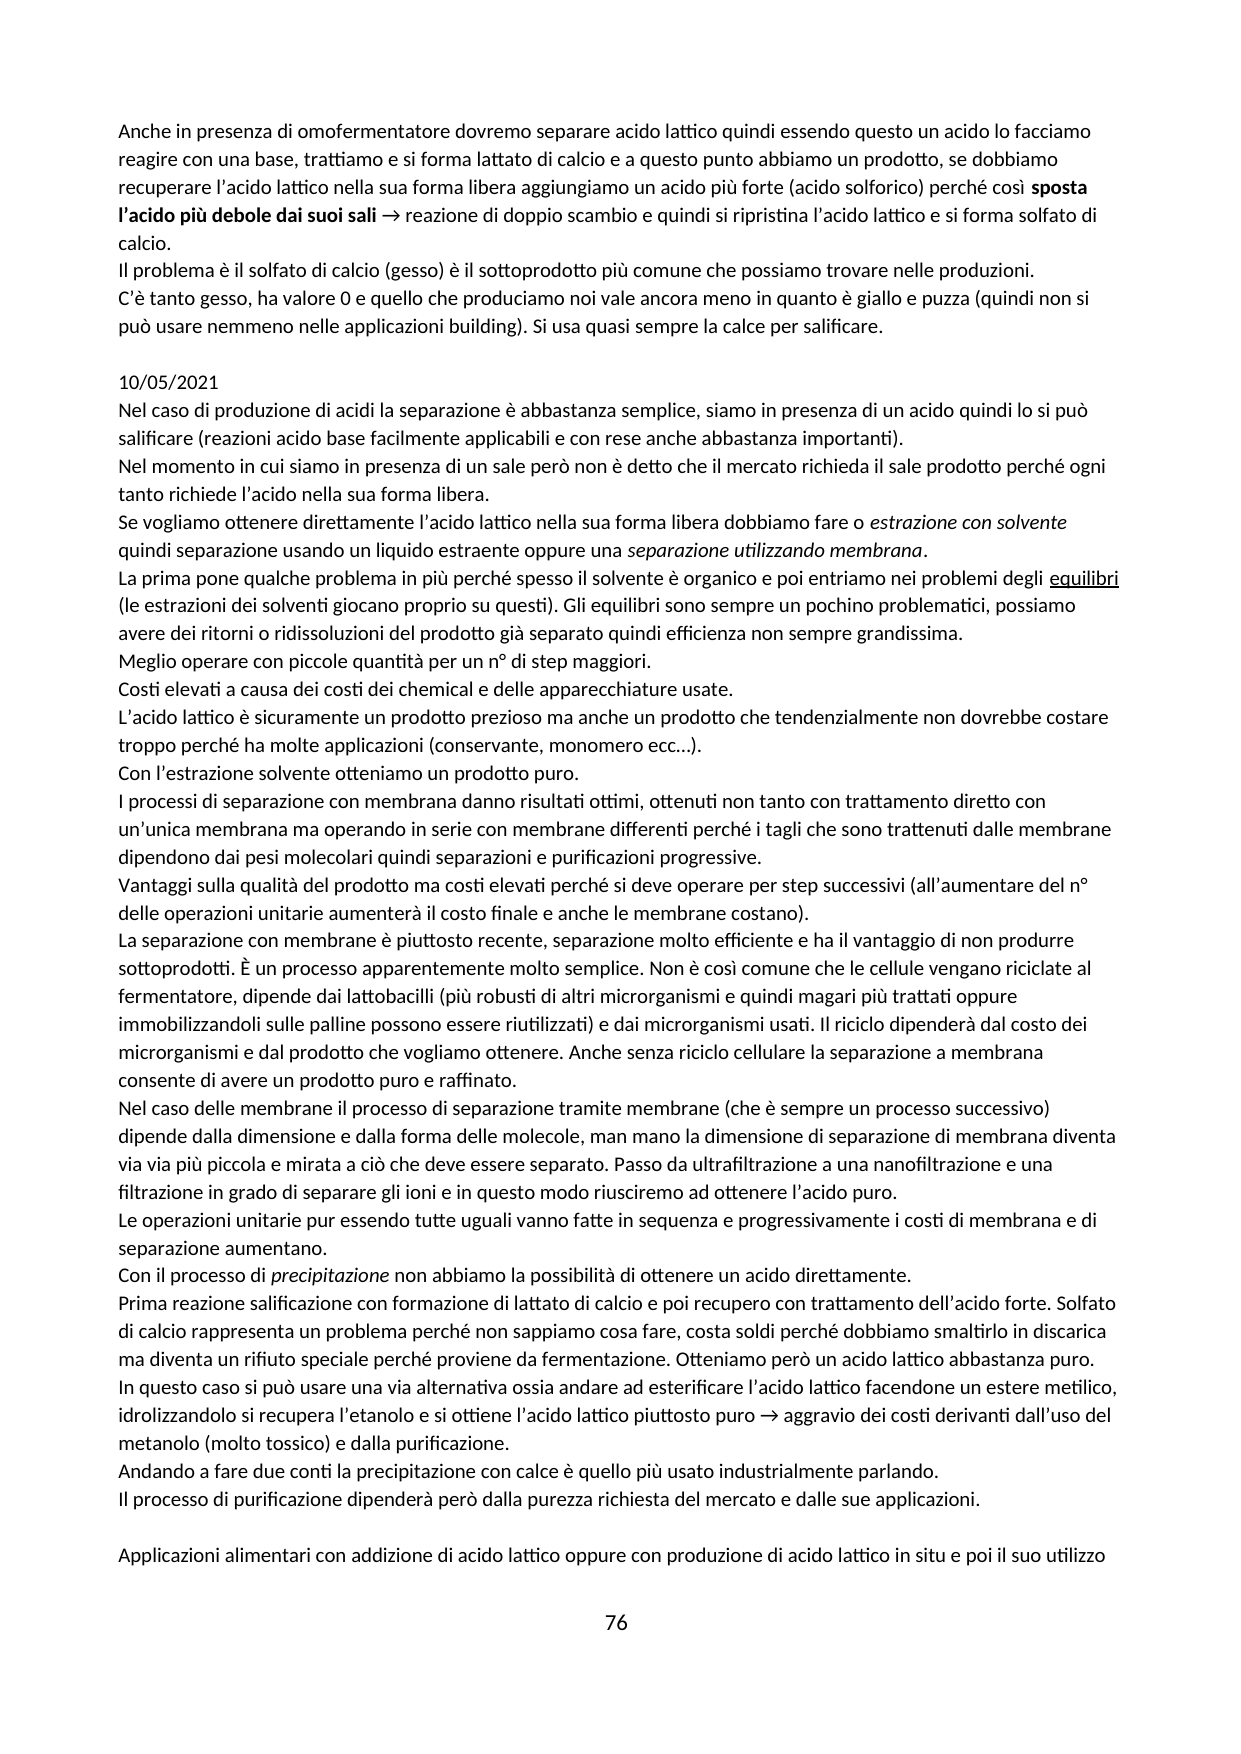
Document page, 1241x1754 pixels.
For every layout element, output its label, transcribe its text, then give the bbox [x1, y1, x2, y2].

text Anche in presenza di omofermentatore dovremo separare acido lattico quindi essendo questo un acido lo facciamo reagire con una base, trattiamo e si forma lattato di calcio e a questo punto abbiamo un prodotto, se dobbiamo recuperare l’acido lattico nella sua forma libera aggiungiamo un acido più forte (acido solforico) perché così sposta l’acido più debole dai suoi sali → reazione di doppio scambio e quindi si ripristina l’acido lattico e si forma solfato di calcio. Il problema è il solfato di calcio (gesso) è il sottoprodotto più comune che possiamo trovare nelle produzioni. C’è tanto gesso, ha valore 0 e quello che produciamo noi vale ancora meno in quanto è giallo e puzza (quindi non si può usare nemmeno nelle applicazioni building). Si usa quasi sempre la calce per salificare. [118, 118, 1124, 339]
text 10/05/2021 Nel caso di produzione di acidi la separazione è abbastanza semplice, siamo in presenza di un acido quindi lo si può salificare (reazioni acido base facilmente applicabili e con rese anche abbastanza importanti). Nel momento in cui siamo in presenza di un sale però non è detto che il mercato richieda il sale prodotto perché ogni tanto richiede l’acido nella sua forma libera. Se vogliamo ottenere direttamente l’acido lattico nella sua forma libera dobbiamo fare o estrazione con solvente quindi separazione usando un liquido estraente oppure una separazione utilizzando membrana. [118, 341, 1124, 562]
text I processi di separazione con membrana danno risultati ottimi, ottenuti non tanto con trattamento diretto con un’unica membrana ma operando in serie con membrane differenti perché i tagli che sono trattenuti dalle membrane dipendono dai pesi molecolari quindi separazioni e purificazioni progressive. Vantaggi sulla qualità del prodotto ma costi elevati perché si deve operare per step successivi (all’aumentare del n° delle operazioni unitarie aumenterà il costo finale e anche le membrane costano). La separazione con membrane è piuttosto recente, separazione molto efficiente e ha il vantaggio di non produrre sottoprodotti. È un processo apparentemente molto semplice. Non è così comune che le cellule vengano riciclate al fermentatore, dipende dai lattobacilli (più robusti di altri microrganismi e quindi magari più trattati oppure immobilizzandoli sulle palline possono essere riutilizzati) e dai microrganismi usati. Il riciclo dipenderà dal costo dei microrganismi e dal prodotto che vogliamo ottenere. Anche senza riciclo cellulare la separazione a membrana consente di avere un prodotto puro e raffinato. Nel caso delle membrane il processo di separazione tramite membrane (che è sempre un processo successivo) dipende dalla dimensione e dalla forma delle molecole, man mano la dimensione di separazione di membrana diventa via via più piccola e mirata a ciò che deve essere separato. Passo da ultrafiltrazione a una nanofiltrazione e una filtrazione in grado di separare gli ioni e in questo modo riusciremo ad ottenere l’acido puro. Le operazioni unitarie pur essendo tutte uguali vanno fatte in sequenza e progressivamente i costi di membrana e di separazione aumentano. Con il processo di precipitazione non abbiamo la possibilità di ottenere un acido direttamente. Prima reazione salificazione con formazione di lattato di calcio e poi recupero con trattamento dell’acido forte. Solfato di calcio rappresenta un problema perché non sappiamo cosa fare, costa soldi perché dobbiamo smaltirlo in discarica ma diventa un rifiuto speciale perché proviene da fermentazione. Otteniamo però un acido lattico abbastanza puro. In questo caso si può usare una via alternativa ossia andare ad esterificare l’acido lattico facendone un estere metilico, idrolizzandolo si recupera l’etanolo e si ottiene l’acido lattico piuttosto puro → aggravio dei costi derivanti dall’uso del metanolo (molto tossico) e dalla purificazione. Andando a fare due conti la precipitazione con calce è quello più usato industrialmente parlando. [118, 788, 1124, 1483]
text Il processo di purificazione dipenderà però dalla purezza richiesta del mercato e dalle sue applicazioni. Applicazioni alimentari con addizione di acido lattico oppure con produzione di acido lattico in situ e poi il suo utilizzo [118, 1486, 1124, 1567]
text La prima pone qualche problema in più perché spesso il solvente è organico e poi entriamo nei problemi degli equilibri (le estrazioni dei solventi giocano proprio su questi). Gli equilibri sono sempre un pochino problematici, possiamo avere dei ritorni o ridissoluzioni del prodotto già separato quindi efficienza non sempre grandissima. Meglio operare con piccole quantità per un n° di step maggiori. Costi elevati a causa dei costi dei chemical e delle apparecchiature usate. L’acido lattico è sicuramente un prodotto prezioso ma anche un prodotto che tendenzialmente non dovrebbe costare troppo perché ha molte applicazioni (conservante, monomero ecc…). Con l’estrazione solvente otteniamo un prodotto puro. [118, 565, 1124, 786]
